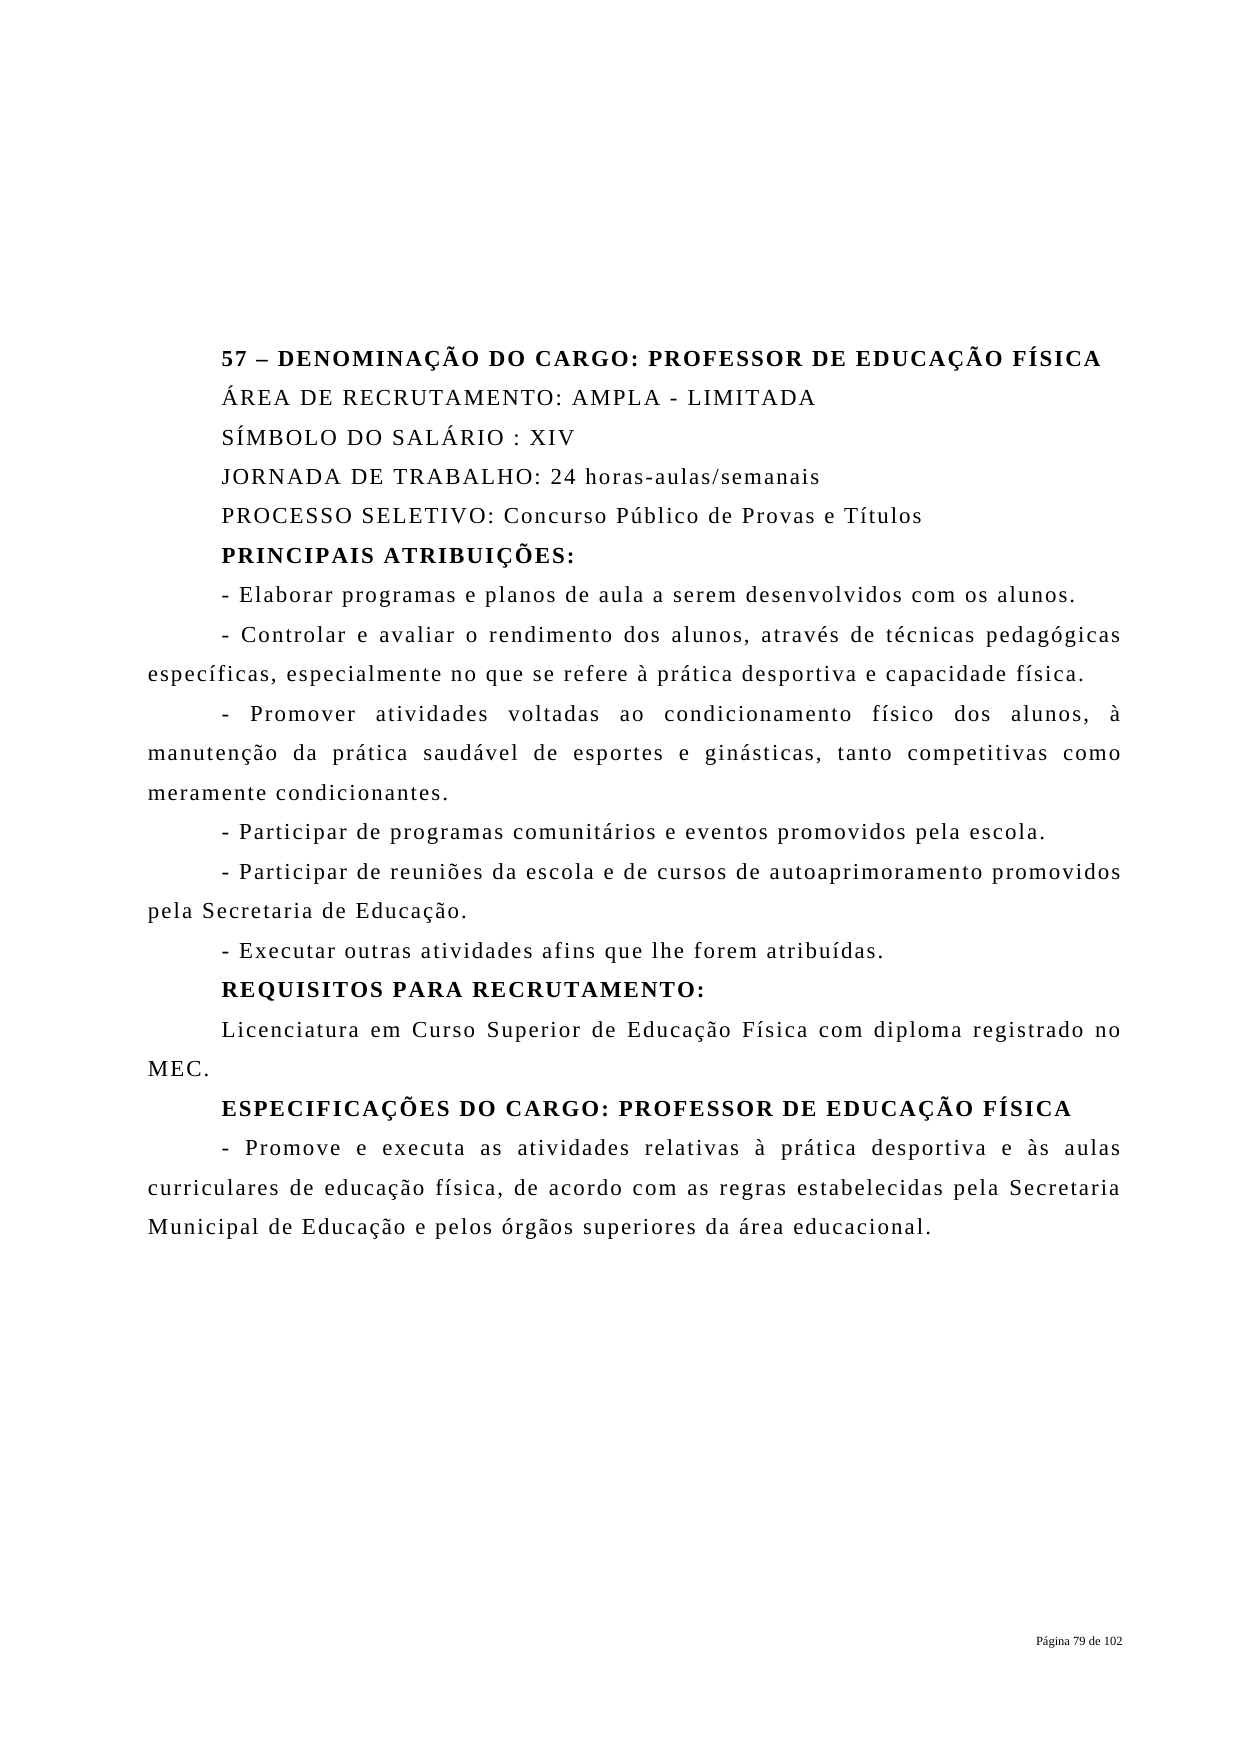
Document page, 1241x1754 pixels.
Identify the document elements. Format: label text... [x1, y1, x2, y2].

text - Executar outras atividades afins que lhe forem atribuídas. [148, 937, 1122, 963]
text - Participar de programas comunitários e eventos promovidos pela escola. [148, 818, 1122, 845]
text PROCESSO SELETIVO: Concurso Público de Provas e Títulos [148, 503, 1122, 529]
text SÍMBOLO DO SALÁRIO : XIV [148, 424, 1122, 450]
text PRINCIPAIS ATRIBUIÇÕES: [148, 542, 1122, 568]
text - Promove e executa as atividades relativas à prática desportiva e às aulas curriculares de educação física, de acordo com as regras estabelecidas pela Secretaria Municipal de Educação e pelos órgãos superiores da área educacional. [148, 1134, 1122, 1239]
text - Participar de reuniões da escola e de cursos de autoaprimoramento promovidos pela Secretaria de Educação. [148, 858, 1122, 924]
text - Promover atividades voltadas ao condicionamento físico dos alunos, à manutenção da prática saudável de esportes e ginásticas, tanto competitivas como meramente condicionantes. [148, 700, 1122, 805]
text Licenciatura em Curso Superior de Educação Física com diploma registrado no MEC. [148, 1016, 1122, 1082]
text - Controlar e avaliar o rendimento dos alunos, através de técnicas pedagógicas específicas, especialmente no que se refere à prática desportiva e capacidade física. [148, 621, 1122, 687]
text REQUISITOS PARA RECRUTAMENTO: [148, 976, 1122, 1003]
text ESPECIFICAÇÕES DO CARGO: PROFESSOR DE EDUCAÇÃO FÍSICA [148, 1095, 1122, 1121]
text 57 – DENOMINAÇÃO DO CARGO: PROFESSOR DE EDUCAÇÃO FÍSICA [148, 345, 1122, 371]
text JORNADA DE TRABALHO: 24 horas-aulas/semanais [148, 463, 1122, 489]
text - Elaborar programas e planos de aula a serem desenvolvidos com os alunos. [148, 582, 1122, 608]
text ÁREA DE RECRUTAMENTO: AMPLA - LIMITADA [148, 384, 1122, 411]
